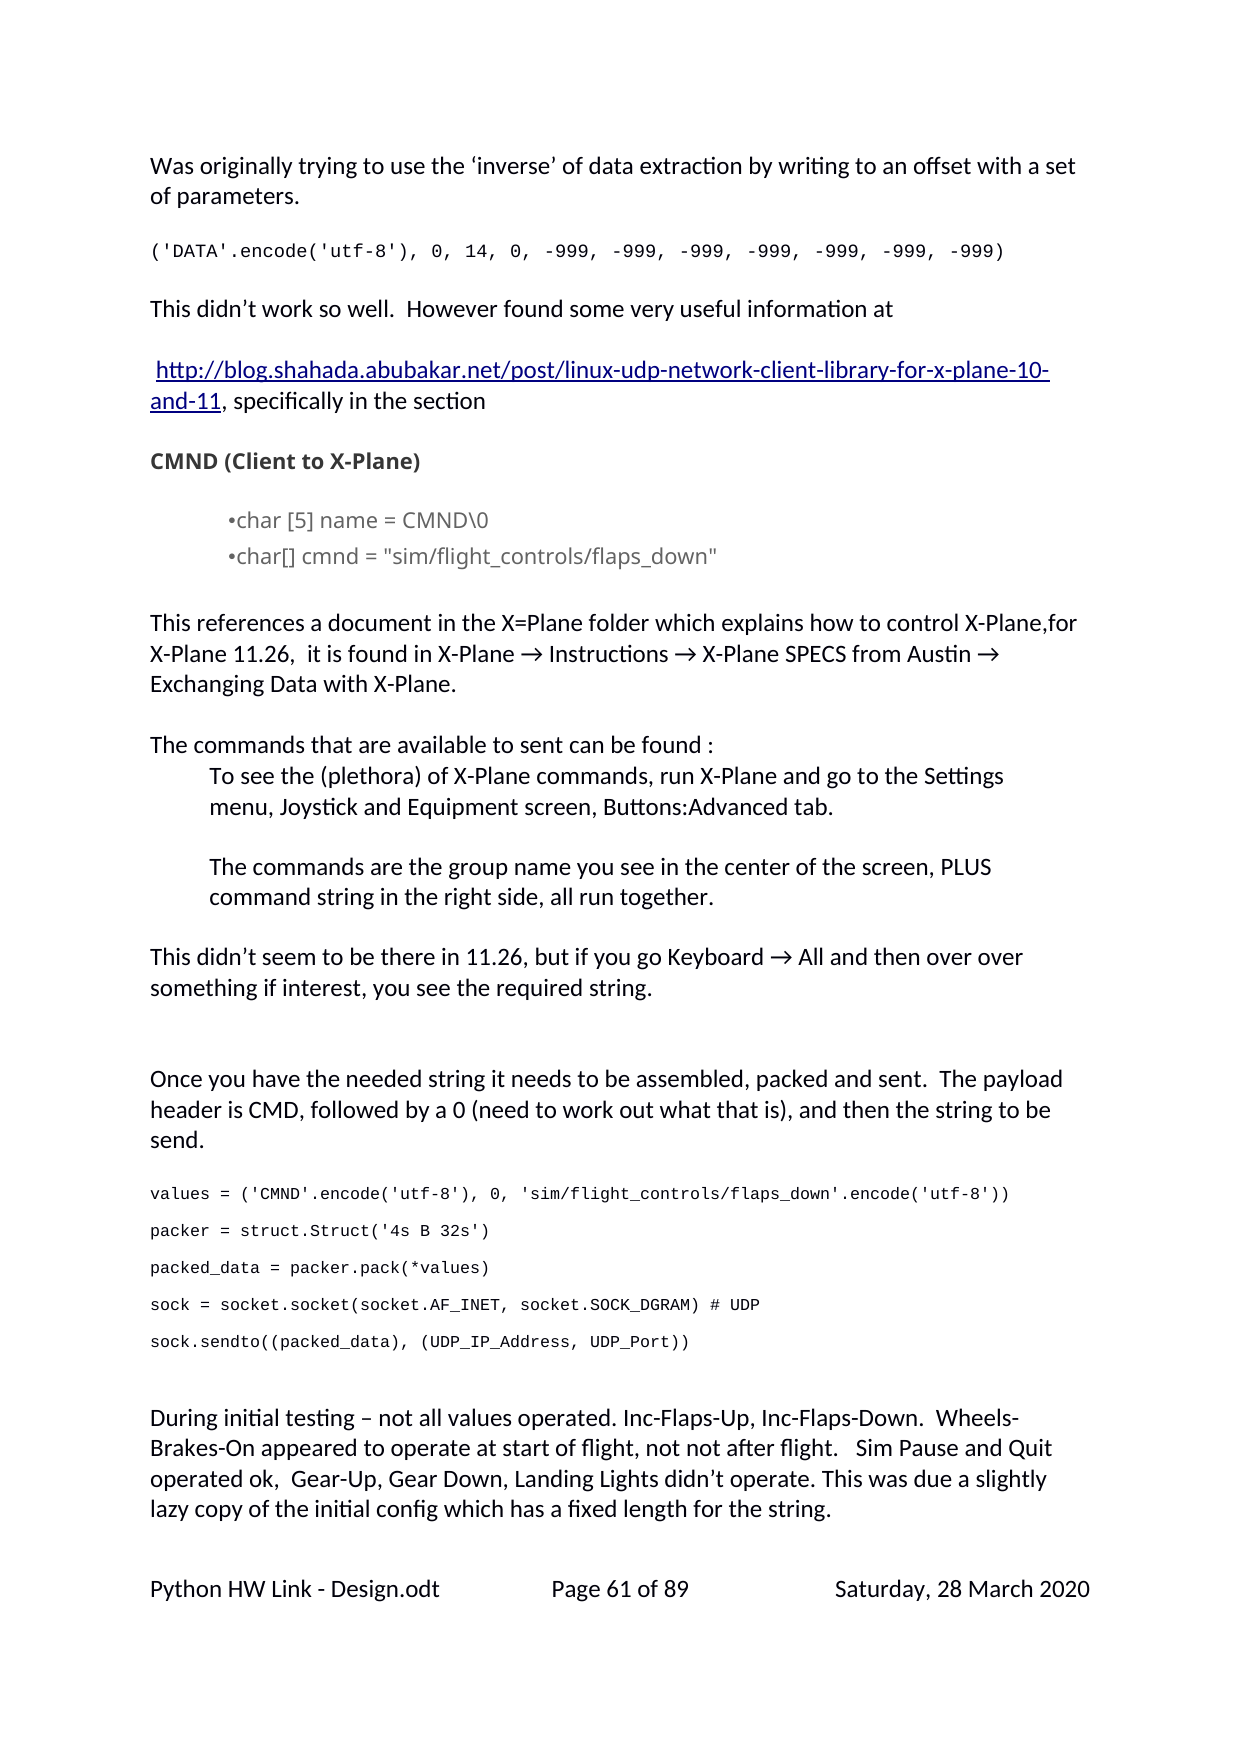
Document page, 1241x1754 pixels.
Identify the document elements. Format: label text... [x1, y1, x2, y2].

text This references a document in the X=Plane folder which explains how to control X-Plane,for X-Plane 11.26, it is found in X-Plane → Instructions → X-Plane SPECS from Austin → Exchanging Data with X-Plane. [150, 607, 1090, 699]
text Once you have the needed string it needs to be assembled, packed and sent. The payload header is CMD, followed by a 0 (need to work out what that is), and then the string to be send. [150, 1063, 1090, 1155]
text The commands are the group name you see in the center of the screen, PLUS command string in the right side, all run together. [209, 851, 1031, 912]
text CMND (Client to X-Plane) [150, 446, 1090, 476]
list char[] cmnd = "sim/flight_controls/flaps_down" [150, 541, 1090, 571]
list char [5] name = CMND\0 [150, 506, 1090, 535]
text To see the (plethora) of X-Plane commands, run X-Plane and go to the Settings menu, Joystick and Equipment screen, Buttons:Advanced tab. [209, 760, 1031, 821]
text packed_data = packer.pack(*values) [150, 1260, 1090, 1278]
text This didn’t seem to be there in 11.26, but if you go Keyboard → All and then over over something if interest, you see the required string. [150, 941, 1090, 1002]
text sock.sendto((packed_data), (UDP_IP_Address, UDP_Port)) [150, 1334, 1090, 1353]
text Was originally trying to use the ‘inverse’ of data extraction by writing to an offset with a set of parameters. [150, 150, 1090, 211]
text During initial testing – not all values operated. Inc-Flaps-Up, Inc-Flaps-Down. Wheels-Brakes-On appeared to operate at start of flight, not not after flight. Sim Pause and Quit operated ok, Gear-Up, Gear Down, Landing Lights didn’t operate. This was due a slightly lazy copy of the initial config which has a fixed length for the string. [150, 1402, 1090, 1524]
text This didn’t work so well. However found some very useful information at [150, 293, 1090, 324]
text The commands that are available to sent can be found : [150, 729, 1090, 760]
text packer = struct.Struct('4s B 32s') [150, 1222, 1090, 1241]
text ('DATA'.encode('utf-8'), 0, 14, 0, -999, -999, -999, -999, -999, -999, -999) [150, 242, 1090, 263]
text values = ('CMND'.encode('utf-8'), 0, 'sim/flight_controls/flaps_down'.encode('utf-8')) [150, 1185, 1090, 1204]
text sock = socket.socket(socket.AF_INET, socket.SOCK_DGRAM) # UDP [150, 1297, 1090, 1316]
text http://blog.shahada.abubakar.net/post/linux-udp-network-client-library-for-x-plane-10-and-11, specifically in the section [150, 354, 1090, 415]
